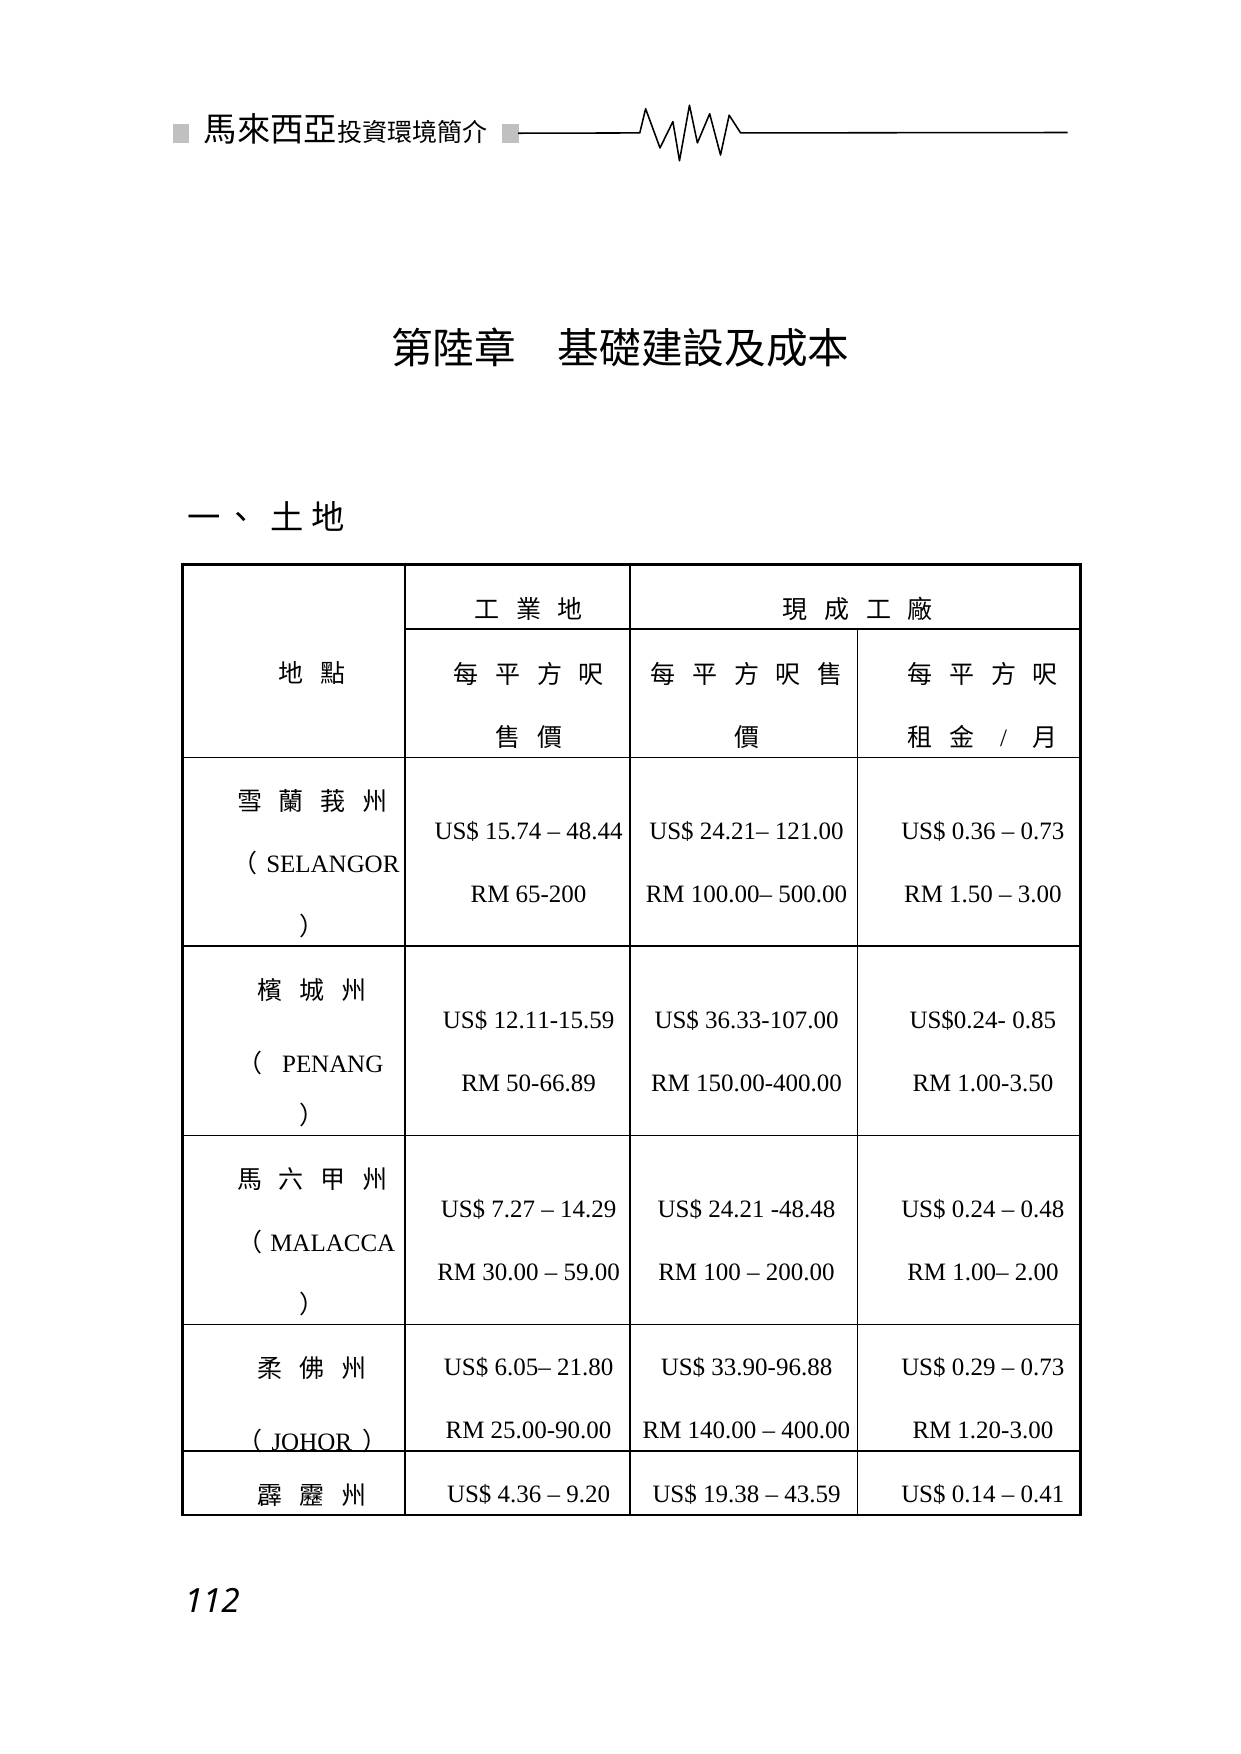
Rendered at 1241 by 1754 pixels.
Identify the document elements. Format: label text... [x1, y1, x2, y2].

table_cell US$ 24.21– 121.00 RM 100.00– 500.00 [631, 758, 857, 945]
table_cell 柔佛州 （JOHOR） [184, 1325, 404, 1450]
table_cell 馬六甲州 （MALACCA） [184, 1136, 404, 1323]
table_cell US$ 12.11-15.59 RM 50-66.89 [406, 947, 629, 1134]
table_cell US$ 6.05– 21.80 RM 25.00-90.00 [406, 1325, 629, 1450]
text 一、土地 [183, 473, 1058, 536]
table_header 地點 [184, 566, 404, 756]
table_cell US$ 0.14 – 0.41 [858, 1452, 1079, 1514]
table_cell US$ 24.21 -48.48 RM 100 – 200.00 [631, 1136, 857, 1323]
table_cell 檳城州 （PENANG） [184, 947, 404, 1134]
table_header 現成工廠 [631, 566, 1079, 628]
table_cell US$ 0.24 – 0.48 RM 1.00– 2.00 [858, 1136, 1079, 1323]
table_cell 每平方呎售價 [406, 630, 629, 756]
table_cell US$ 0.29 – 0.73 RM 1.20-3.00 [858, 1325, 1079, 1450]
table_cell 每平方呎租金/月 [858, 630, 1079, 756]
table_header 工業地 [406, 566, 629, 628]
table_cell US$ 33.90-96.88 RM 140.00 – 400.00 [631, 1325, 857, 1450]
text 第陸章 基礎建設及成本 [183, 304, 1058, 366]
table_cell 霹靂州 [184, 1452, 404, 1514]
table_cell 雪蘭莪州 （SELANGOR） [184, 758, 404, 945]
table_cell US$0.24- 0.85 RM 1.00-3.50 [858, 947, 1079, 1134]
table_cell US$ 36.33-107.00 RM 150.00-400.00 [631, 947, 857, 1134]
table_cell US$ 4.36 – 9.20 [406, 1452, 629, 1514]
table_cell US$ 15.74 – 48.44 RM 65-200 [406, 758, 629, 945]
table_cell US$ 19.38 – 43.59 [631, 1452, 857, 1514]
table_cell US$ 0.36 – 0.73 RM 1.50 – 3.00 [858, 758, 1079, 945]
table_cell US$ 7.27 – 14.29 RM 30.00 – 59.00 [406, 1136, 629, 1323]
table_cell 每平方呎售價 [631, 630, 857, 756]
